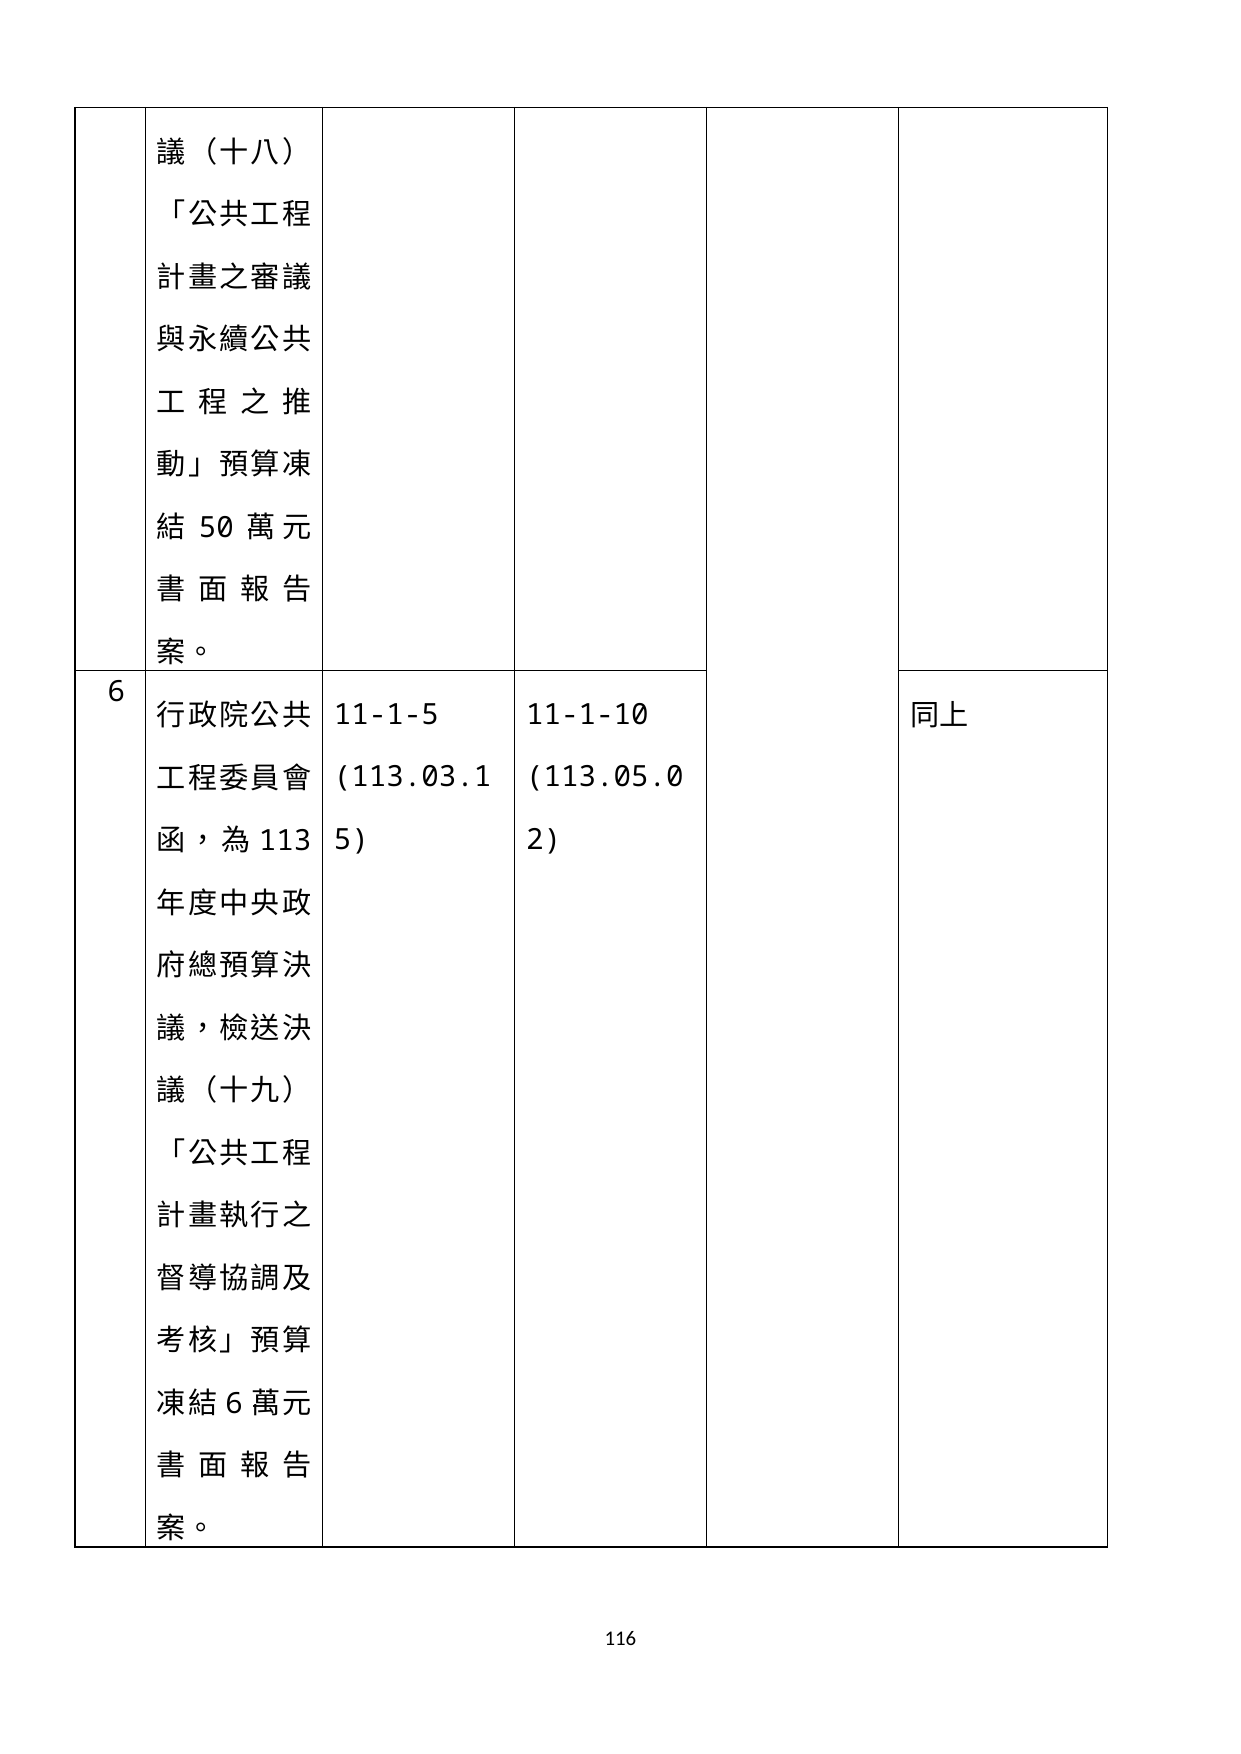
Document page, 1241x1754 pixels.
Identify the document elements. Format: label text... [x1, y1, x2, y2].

table_cell [707, 108, 898, 1546]
table_cell 6 [76, 671, 145, 1546]
table_cell 11-1-10 (113.05.02) [515, 671, 706, 1546]
table_cell 行政院公共工程委員會函，為113年度中央政府總預算決議，檢送決議（十九）「公共工程計畫執行之督導協調及考核」預算凍結6萬元書面報告案。 [146, 671, 322, 1546]
table_cell [76, 108, 145, 670]
table_cell [323, 108, 514, 670]
table_cell 同上 [899, 671, 1107, 1546]
table_cell [515, 108, 706, 670]
table_cell 議（十八）「公共工程計畫之審議與永續公共工程之推動」預算凍結50萬元書面報告案。 [146, 108, 322, 670]
table_cell 11-1-5 (113.03.15) [323, 671, 514, 1546]
table_cell [899, 108, 1107, 670]
